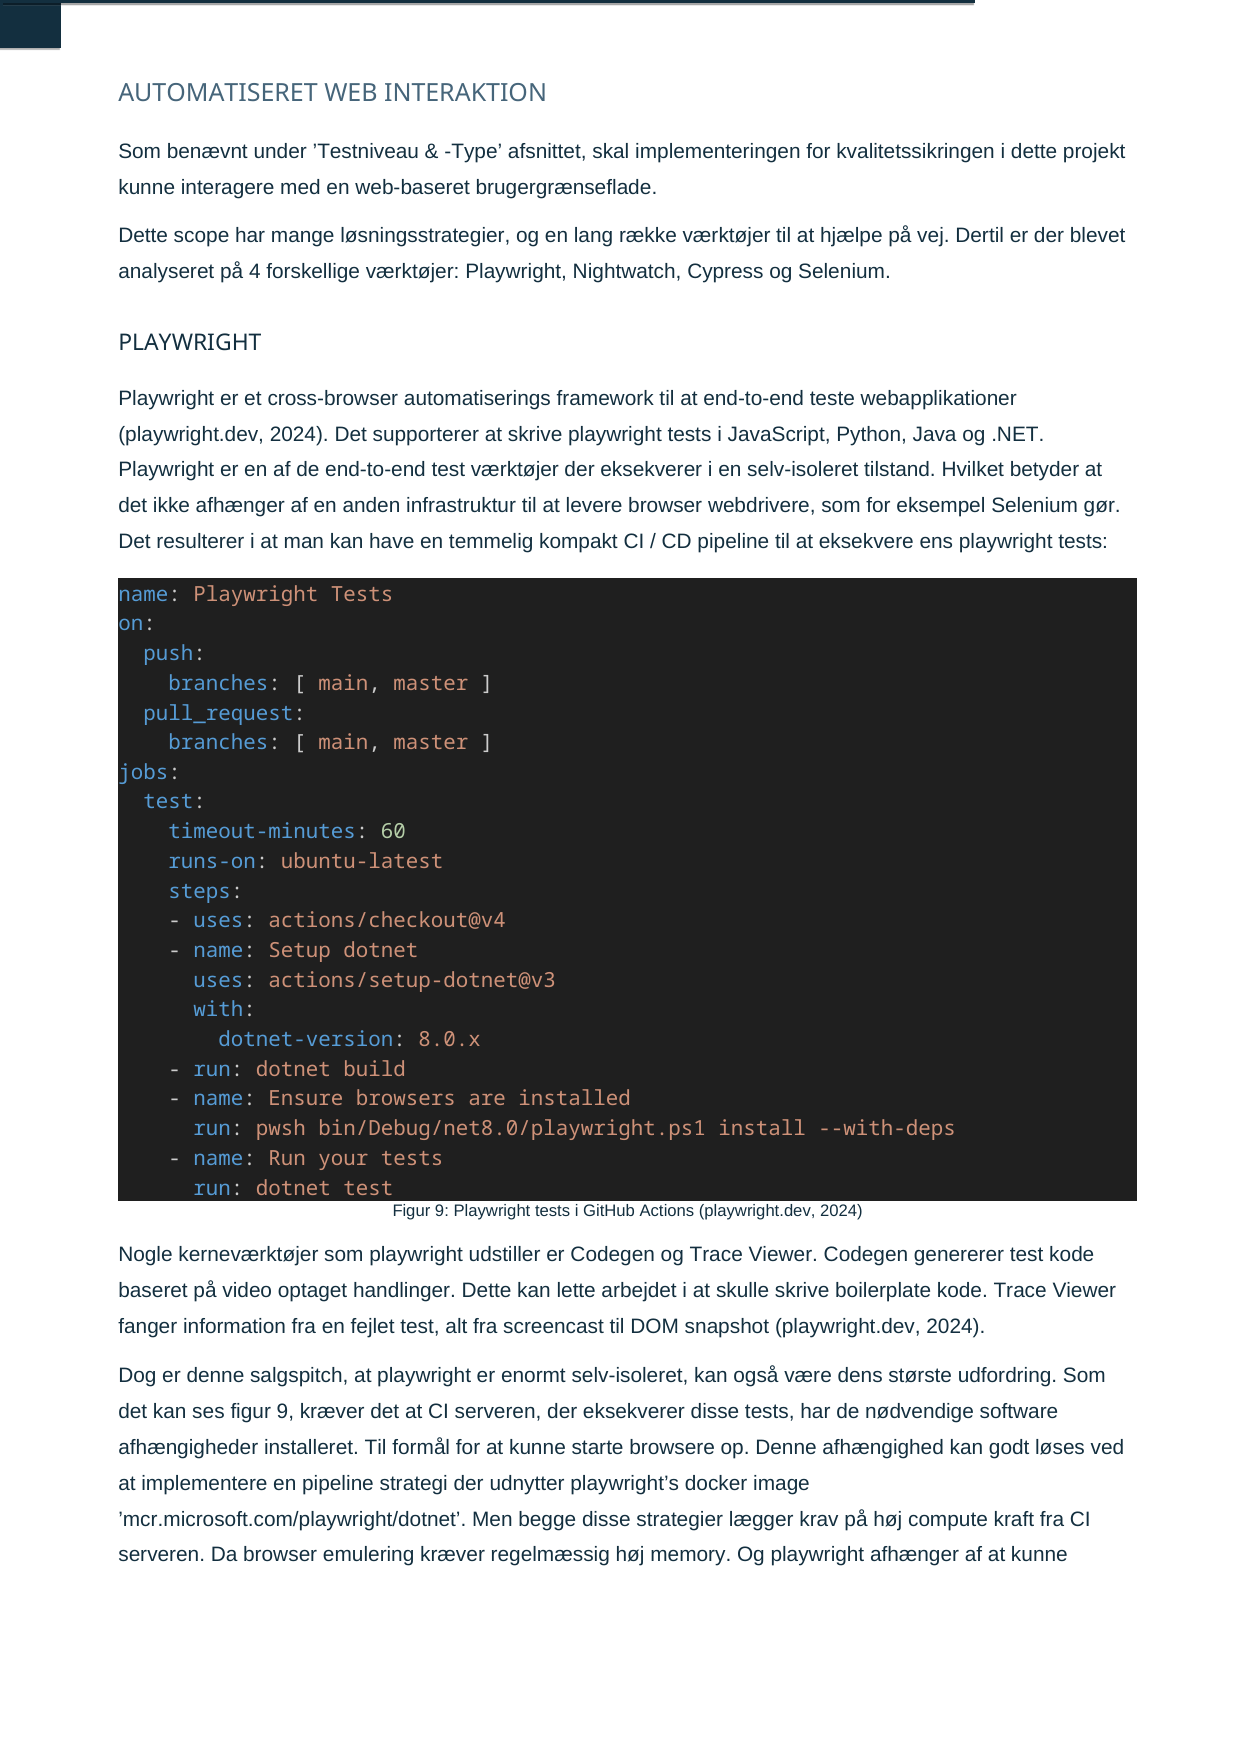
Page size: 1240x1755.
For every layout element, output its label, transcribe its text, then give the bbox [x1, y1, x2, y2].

text on: [118, 607, 1137, 637]
text - run: dotnet build [118, 1053, 1137, 1082]
subtitle Automatiseret Web Interaktion [118, 75, 1137, 109]
text - name: Ensure browsers are installed [118, 1082, 1137, 1112]
text test: [118, 785, 1137, 815]
text dotnet-version: 8.0.x [118, 1023, 1137, 1053]
text runs-on: ubuntu-latest [118, 845, 1137, 874]
text Dog er denne salgspitch, at playwright er enormt selv-isoleret, kan også være dens største udfordring. Som det kan ses figur 9, kræver det at CI serveren, der eksekverer disse tests, har de nødvendige software afhængigheder installeret. Til formål for at kunne starte browsere op. Denne afhængighed kan godt løses ved at implementere en pipeline strategi der udnytter playwright’s docker image ’mcr.microsoft.com/playwright/dotnet’. Men begge disse strategier lægger krav på høj compute kraft fra CI serveren. Da browser emulering kræver regelmæssig høj memory. Og playwright afhænger af at kunne [118, 1363, 1137, 1566]
text pull_request: [118, 696, 1137, 726]
text Figur 9: Playwright tests i GitHub Actions (playwright.dev, 2024) [118, 1201, 1137, 1220]
text run: dotnet test [118, 1171, 1137, 1201]
text jobs: [118, 756, 1137, 785]
subtitle Playwright [118, 326, 1137, 357]
text Som benævnt under ’Testniveau & -Type’ afsnittet, skal implementeringen for kvalitetssikringen i dette projekt kunne interagere med en web-baseret brugergrænseflade. [118, 138, 1137, 198]
text - name: Setup dotnet [118, 934, 1137, 963]
text steps: [118, 874, 1137, 904]
text run: pwsh bin/Debug/net8.0/playwright.ps1 install --with-deps [118, 1112, 1137, 1142]
text branches: [ main, master ] [118, 726, 1137, 756]
text name: Playwright Tests [118, 578, 1137, 607]
text - name: Run your tests [118, 1142, 1137, 1171]
text Nogle kerneværktøjer som playwright udstiller er Codegen og Trace Viewer. Codegen genererer test kode baseret på video optaget handlinger. Dette kan lette arbejdet i at skulle skrive boilerplate kode. Trace Viewer fanger information fra en fejlet test, alt fra screencast til DOM snapshot (playwright.dev, 2024). [118, 1242, 1137, 1338]
text branches: [ main, master ] [118, 667, 1137, 696]
text push: [118, 637, 1137, 667]
text Dette scope har mange løsningsstrategier, og en lang række værktøjer til at hjælpe på vej. Dertil er der blevet analyseret på 4 forskellige værktøjer: Playwright, Nightwatch, Cypress og Selenium. [118, 223, 1137, 283]
text Playwright er et cross-browser automatiserings framework til at end-to-end teste webapplikationer (playwright.dev, 2024). Det supporterer at skrive playwright tests i JavaScript, Python, Java og .NET. Playwright er en af de end-to-end test værktøjer der eksekverer i en selv-isoleret tilstand. Hvilket betyder at det ikke afhænger af en anden infrastruktur til at levere browser webdrivere, som for eksempel Selenium gør. Det resulterer i at man kan have en temmelig kompakt CI / CD pipeline til at eksekvere ens playwright tests: [118, 385, 1137, 553]
text - uses: actions/checkout@v4 [118, 904, 1137, 934]
text timeout-minutes: 60 [118, 815, 1137, 845]
text with: [118, 993, 1137, 1023]
text uses: actions/setup-dotnet@v3 [118, 963, 1137, 993]
